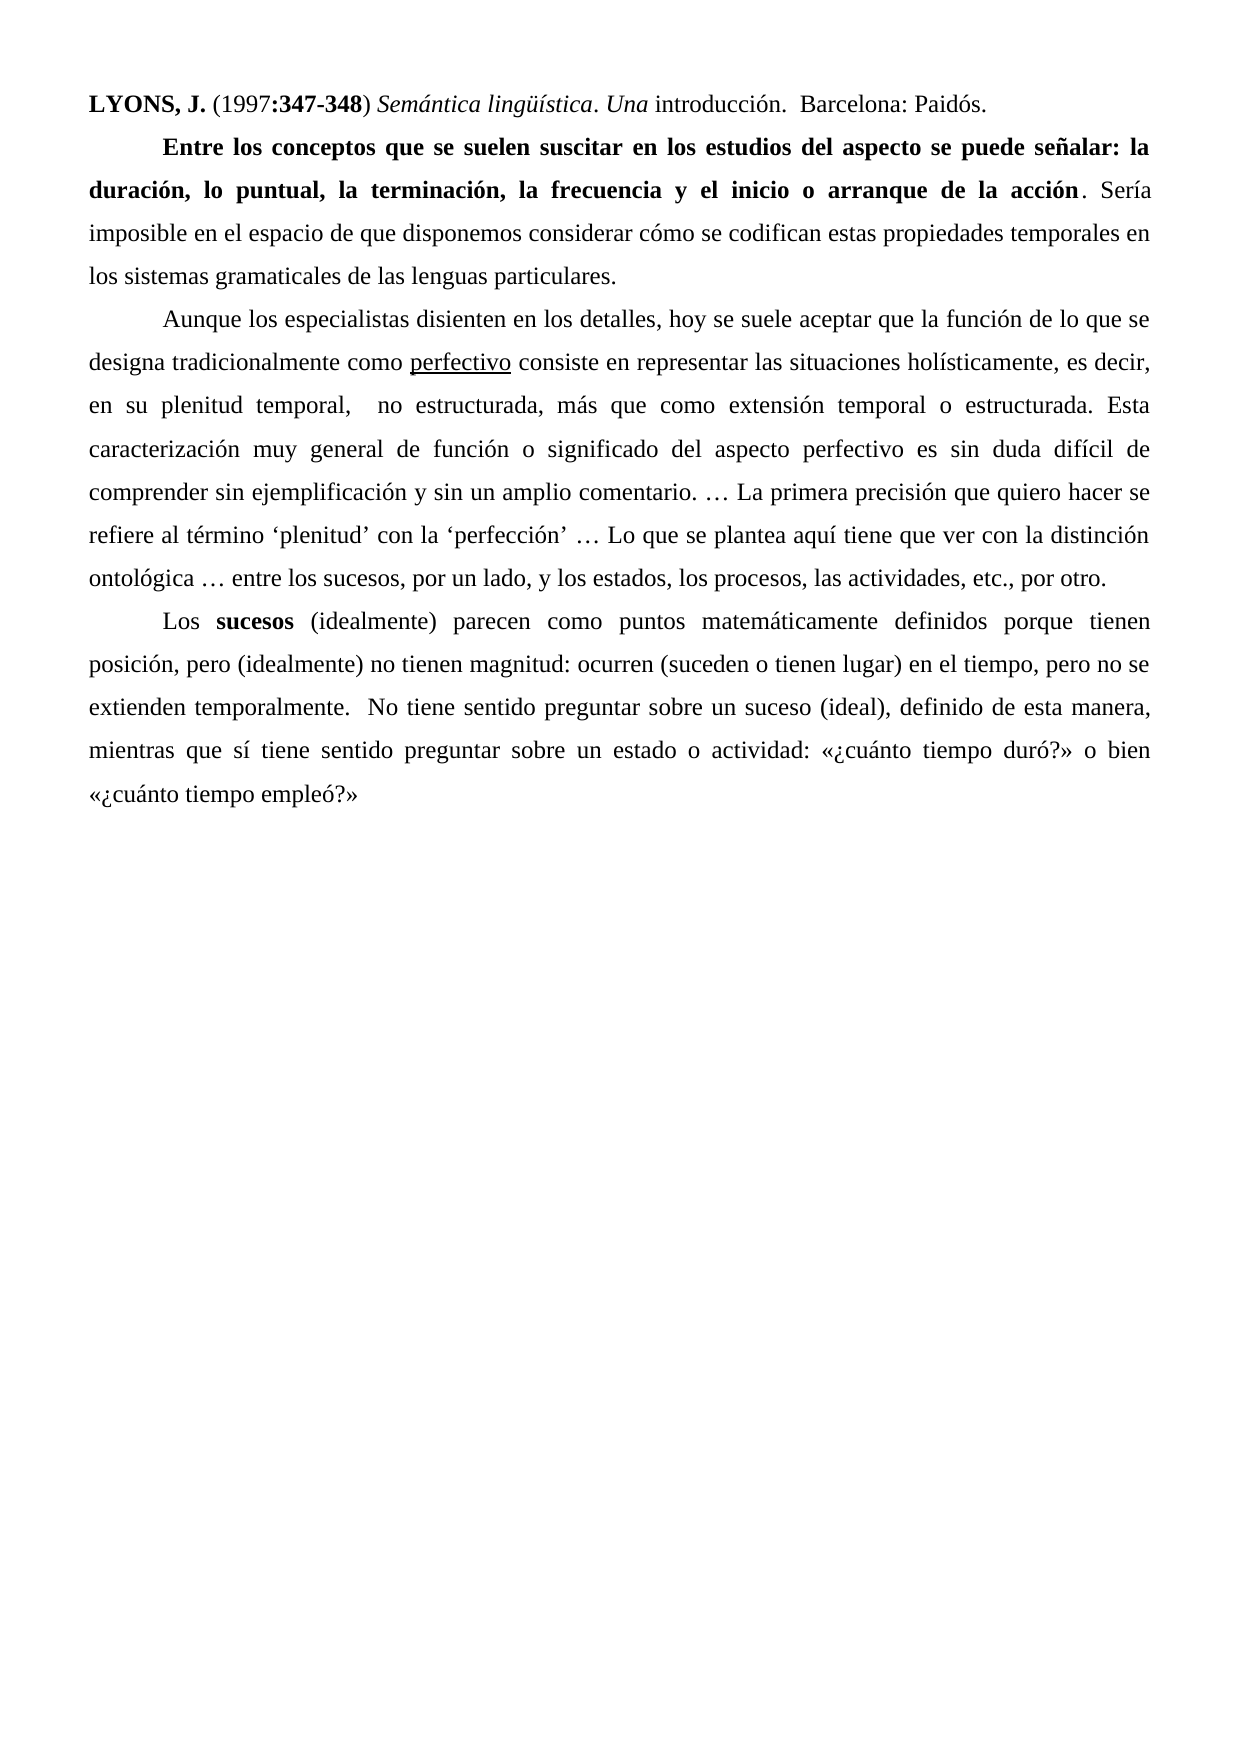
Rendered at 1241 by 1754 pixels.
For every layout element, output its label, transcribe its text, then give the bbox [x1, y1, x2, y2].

text LYONS, J. (1997:347-348) Semántica lingüística. Una introducción. Barcelona: Paidós. [89, 89, 1152, 117]
text Entre los conceptos que se suelen suscitar en los estudios del aspecto se puede señalar: la duración, lo puntual, la terminación, la frecuencia y el inicio o arranque de la acción. Sería imposible en el espacio de que disponemos considerar cómo se codifican estas propiedades temporales en los sistemas gramaticales de las lenguas particulares. [89, 132, 1152, 290]
text Los sucesos (idealmente) parecen como puntos matemáticamente definidos porque tienen posición, pero (idealmente) no tienen magnitud: ocurren (suceden o tienen lugar) en el tiempo, pero no se extienden temporalmente. No tiene sentido preguntar sobre un suceso (ideal), definido de esta manera, mientras que sí tiene sentido preguntar sobre un estado o actividad: «¿cuánto tiempo duró?» o bien «¿cuánto tiempo empleó?» [89, 606, 1152, 807]
text Aunque los especialistas disienten en los detalles, hoy se suele aceptar que la función de lo que se designa tradicionalmente como perfectivo consiste en representar las situaciones holísticamente, es decir, en su plenitud temporal, no estructurada, más que como extensión temporal o estructurada. Esta caracterización muy general de función o significado del aspecto perfectivo es sin duda difícil de comprender sin ejemplificación y sin un amplio comentario. … La primera precisión que quiero hacer se refiere al término ‘plenitud’ con la ‘perfección’ … Lo que se plantea aquí tiene que ver con la distinción ontológica … entre los sucesos, por un lado, y los estados, los procesos, las actividades, etc., por otro. [89, 304, 1152, 592]
